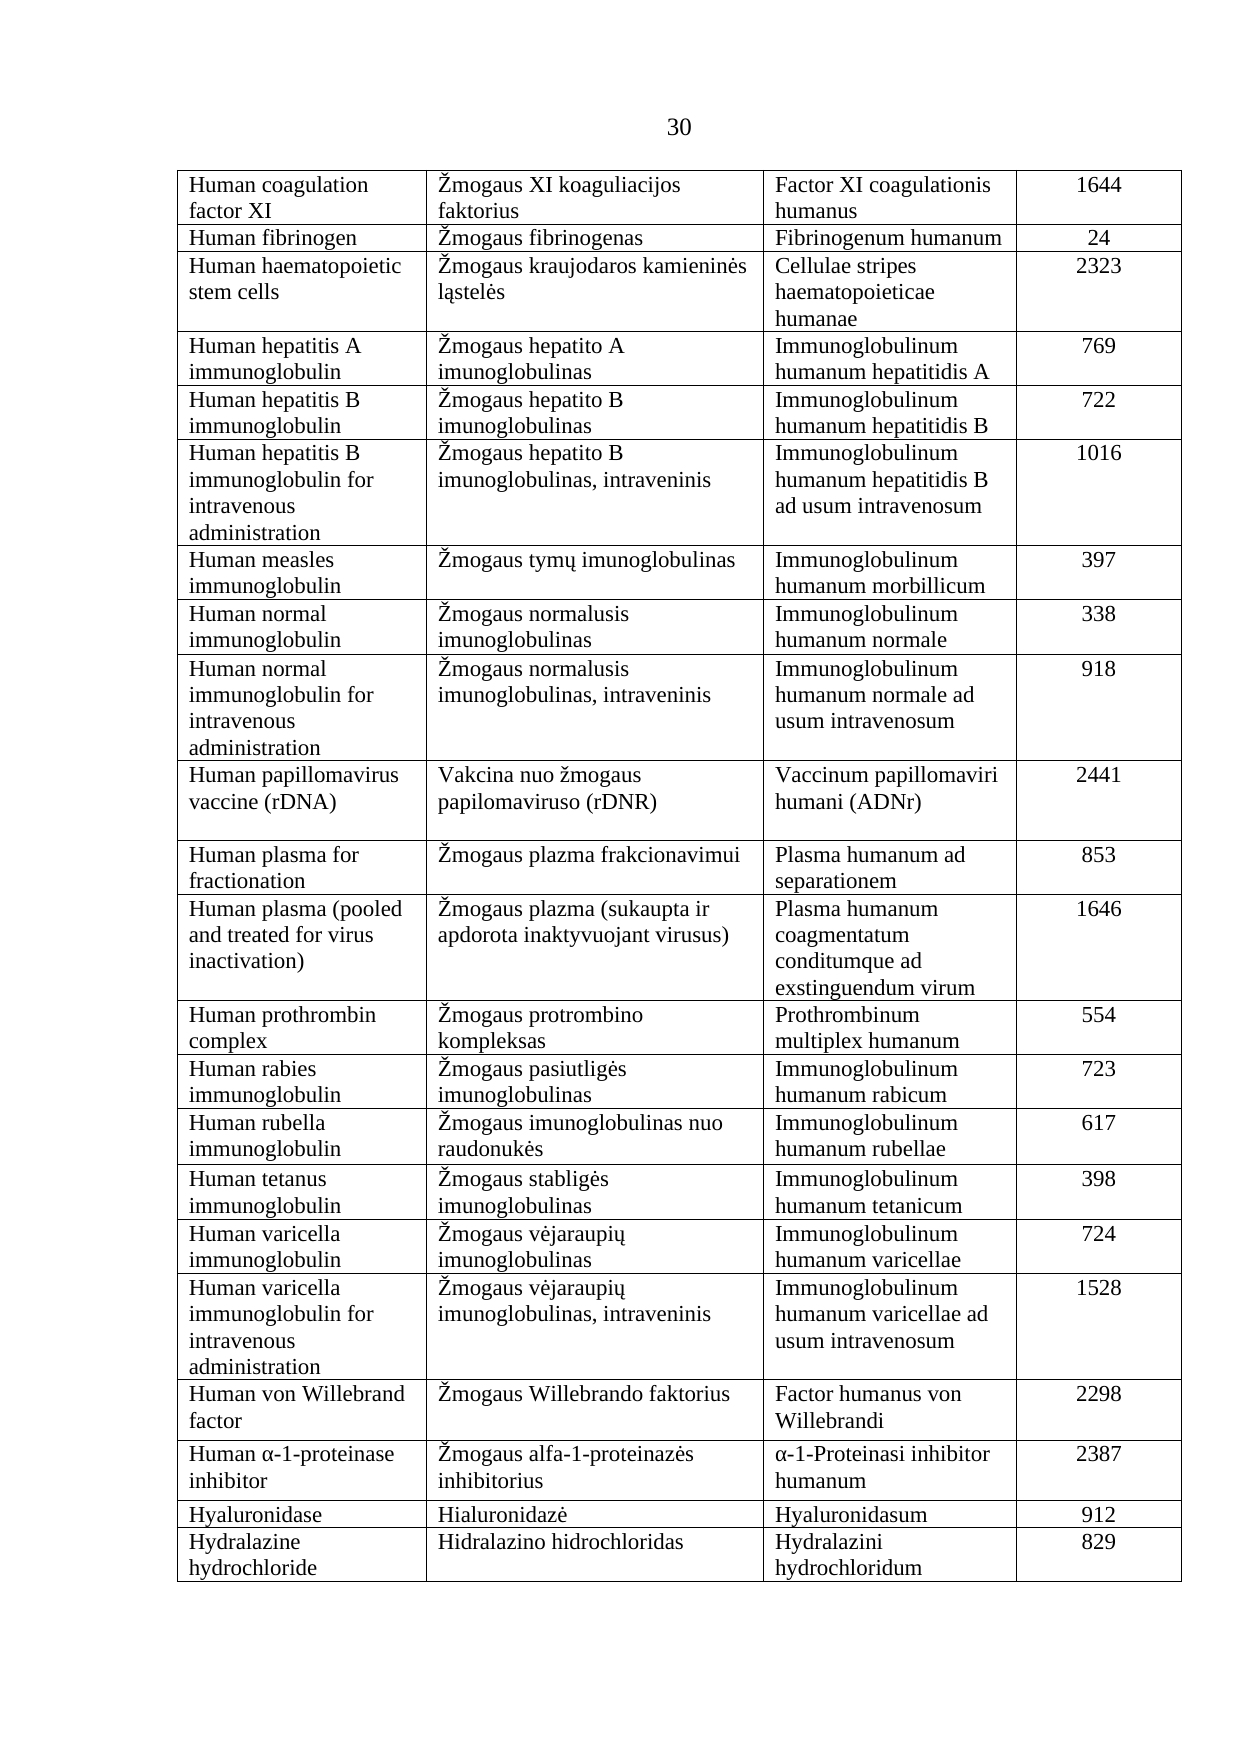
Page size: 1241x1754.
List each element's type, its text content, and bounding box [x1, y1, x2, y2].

table_cell Human rubella immunoglobulin [178, 1109, 426, 1164]
table_cell Human von Willebrand factor [178, 1380, 426, 1439]
table_cell Immunoglobulinum humanum varicellae [764, 1220, 1016, 1273]
table_cell Immunoglobulinum humanum rubellae [764, 1109, 1016, 1164]
table_cell Žmogaus plazma (sukaupta ir apdorota inaktyvuojant virusus) [427, 895, 763, 1000]
table_cell Immunoglobulinum humanum hepatitidis B ad usum intravenosum [764, 440, 1016, 545]
table_cell Žmogaus plazma frakcionavimui [427, 841, 763, 894]
table_cell Human hepatitis A immunoglobulin [178, 332, 426, 385]
table_cell Human measles immunoglobulin [178, 546, 426, 599]
table_cell Human hepatitis B immunoglobulin for intravenous administration [178, 440, 426, 545]
table_cell Prothrombinum multiplex humanum [764, 1001, 1016, 1054]
table_cell Hydralazini hydrochloridum [764, 1528, 1016, 1581]
table_cell Hyaluronidasum [764, 1501, 1016, 1527]
table_cell Žmogaus tymų imunoglobulinas [427, 546, 763, 599]
table_cell Žmogaus pasiutligės imunoglobulinas [427, 1055, 763, 1108]
table_cell Hialuronidazė [427, 1501, 763, 1527]
table_cell Immunoglobulinum humanum varicellae ad usum intravenosum [764, 1274, 1016, 1379]
table_cell Human fibrinogen [178, 225, 426, 251]
table_cell Immunoglobulinum humanum normale [764, 600, 1016, 654]
table_cell Žmogaus XI koaguliacijos faktorius [427, 171, 763, 223]
table_cell Cellulae stripes haematopoieticae humanae [764, 252, 1016, 331]
table_cell Žmogaus kraujodaros kamieninės ląstelės [427, 252, 763, 331]
table_cell 1646 [1017, 895, 1181, 1000]
table_cell Human haematopoietic stem cells [178, 252, 426, 331]
table_cell 2323 [1017, 252, 1181, 331]
table_cell 24 [1017, 225, 1181, 251]
table_cell 723 [1017, 1055, 1181, 1108]
table_cell Žmogaus protrombino kompleksas [427, 1001, 763, 1054]
table_cell Human plasma (pooled and treated for virus inactivation) [178, 895, 426, 1000]
table_cell Žmogaus hepatito B imunoglobulinas [427, 386, 763, 438]
table_cell 1528 [1017, 1274, 1181, 1379]
table_cell 769 [1017, 332, 1181, 385]
table_cell Hyaluronidase [178, 1501, 426, 1527]
table_cell Human normal immunoglobulin [178, 600, 426, 654]
table_cell 398 [1017, 1165, 1181, 1219]
table_cell Human normal immunoglobulin for intravenous administration [178, 655, 426, 760]
table_cell Immunoglobulinum humanum normale ad usum intravenosum [764, 655, 1016, 760]
table_cell Factor XI coagulationis humanus [764, 171, 1016, 223]
table_cell Žmogaus stabligės imunoglobulinas [427, 1165, 763, 1219]
table_cell α-1-Proteinasi inhibitor humanum [764, 1441, 1016, 1499]
table_cell 853 [1017, 841, 1181, 894]
table_cell 1016 [1017, 440, 1181, 545]
table_cell Immunoglobulinum humanum morbillicum [764, 546, 1016, 599]
table_cell 912 [1017, 1501, 1181, 1527]
table_cell Human prothrombin complex [178, 1001, 426, 1054]
table_cell Human varicella immunoglobulin for intravenous administration [178, 1274, 426, 1379]
table_cell Žmogaus normalusis imunoglobulinas [427, 600, 763, 654]
table_cell Vaccinum papillomaviri humani (ADNr) [764, 761, 1016, 840]
table_cell Žmogaus hepatito B imunoglobulinas, intraveninis [427, 440, 763, 545]
table_cell Human tetanus immunoglobulin [178, 1165, 426, 1219]
table_cell 2441 [1017, 761, 1181, 840]
table_cell Vakcina nuo žmogaus papilomaviruso (rDNR) [427, 761, 763, 840]
table_cell 338 [1017, 600, 1181, 654]
table_cell Immunoglobulinum humanum tetanicum [764, 1165, 1016, 1219]
table_cell Human coagulation factor XI [178, 171, 426, 223]
table_cell 617 [1017, 1109, 1181, 1164]
table_cell Žmogaus hepatito A imunoglobulinas [427, 332, 763, 385]
table_cell 2298 [1017, 1380, 1181, 1439]
table_cell Žmogaus alfa‑1-proteinazės inhibitorius [427, 1441, 763, 1499]
table_cell Immunoglobulinum humanum hepatitidis B [764, 386, 1016, 438]
table_cell Žmogaus fibrinogenas [427, 225, 763, 251]
table_cell 1644 [1017, 171, 1181, 223]
table_cell Hidralazino hidrochloridas [427, 1528, 763, 1581]
table_cell 918 [1017, 655, 1181, 760]
table_cell Žmogaus normalusis imunoglobulinas, intraveninis [427, 655, 763, 760]
table_cell Žmogaus vėjaraupių imunoglobulinas, intraveninis [427, 1274, 763, 1379]
table_cell Plasma humanum coagmentatum conditumque ad exstinguendum virum [764, 895, 1016, 1000]
table_cell Human varicella immunoglobulin [178, 1220, 426, 1273]
table_cell Fibrinogenum humanum [764, 225, 1016, 251]
table_cell Human plasma for fractionation [178, 841, 426, 894]
table_cell Human papillomavirus vaccine (rDNA) [178, 761, 426, 840]
table_cell Immunoglobulinum humanum hepatitidis A [764, 332, 1016, 385]
table_cell Human α-1-proteinase inhibitor [178, 1441, 426, 1499]
table_cell 397 [1017, 546, 1181, 599]
table_cell Žmogaus vėjaraupių imunoglobulinas [427, 1220, 763, 1273]
table_cell 724 [1017, 1220, 1181, 1273]
table_cell Plasma humanum ad separationem [764, 841, 1016, 894]
table_cell 554 [1017, 1001, 1181, 1054]
table_cell Human rabies immunoglobulin [178, 1055, 426, 1108]
table_cell Hydralazine hydrochloride [178, 1528, 426, 1581]
table_cell Žmogaus Willebrando faktorius [427, 1380, 763, 1439]
table_cell Immunoglobulinum humanum rabicum [764, 1055, 1016, 1108]
table_cell Human hepatitis B immunoglobulin [178, 386, 426, 438]
table_cell Factor humanus von Willebrandi [764, 1380, 1016, 1439]
table_cell 829 [1017, 1528, 1181, 1581]
table_cell Žmogaus imunoglobulinas nuo raudonukės [427, 1109, 763, 1164]
table_cell 2387 [1017, 1441, 1181, 1499]
table_cell 722 [1017, 386, 1181, 438]
